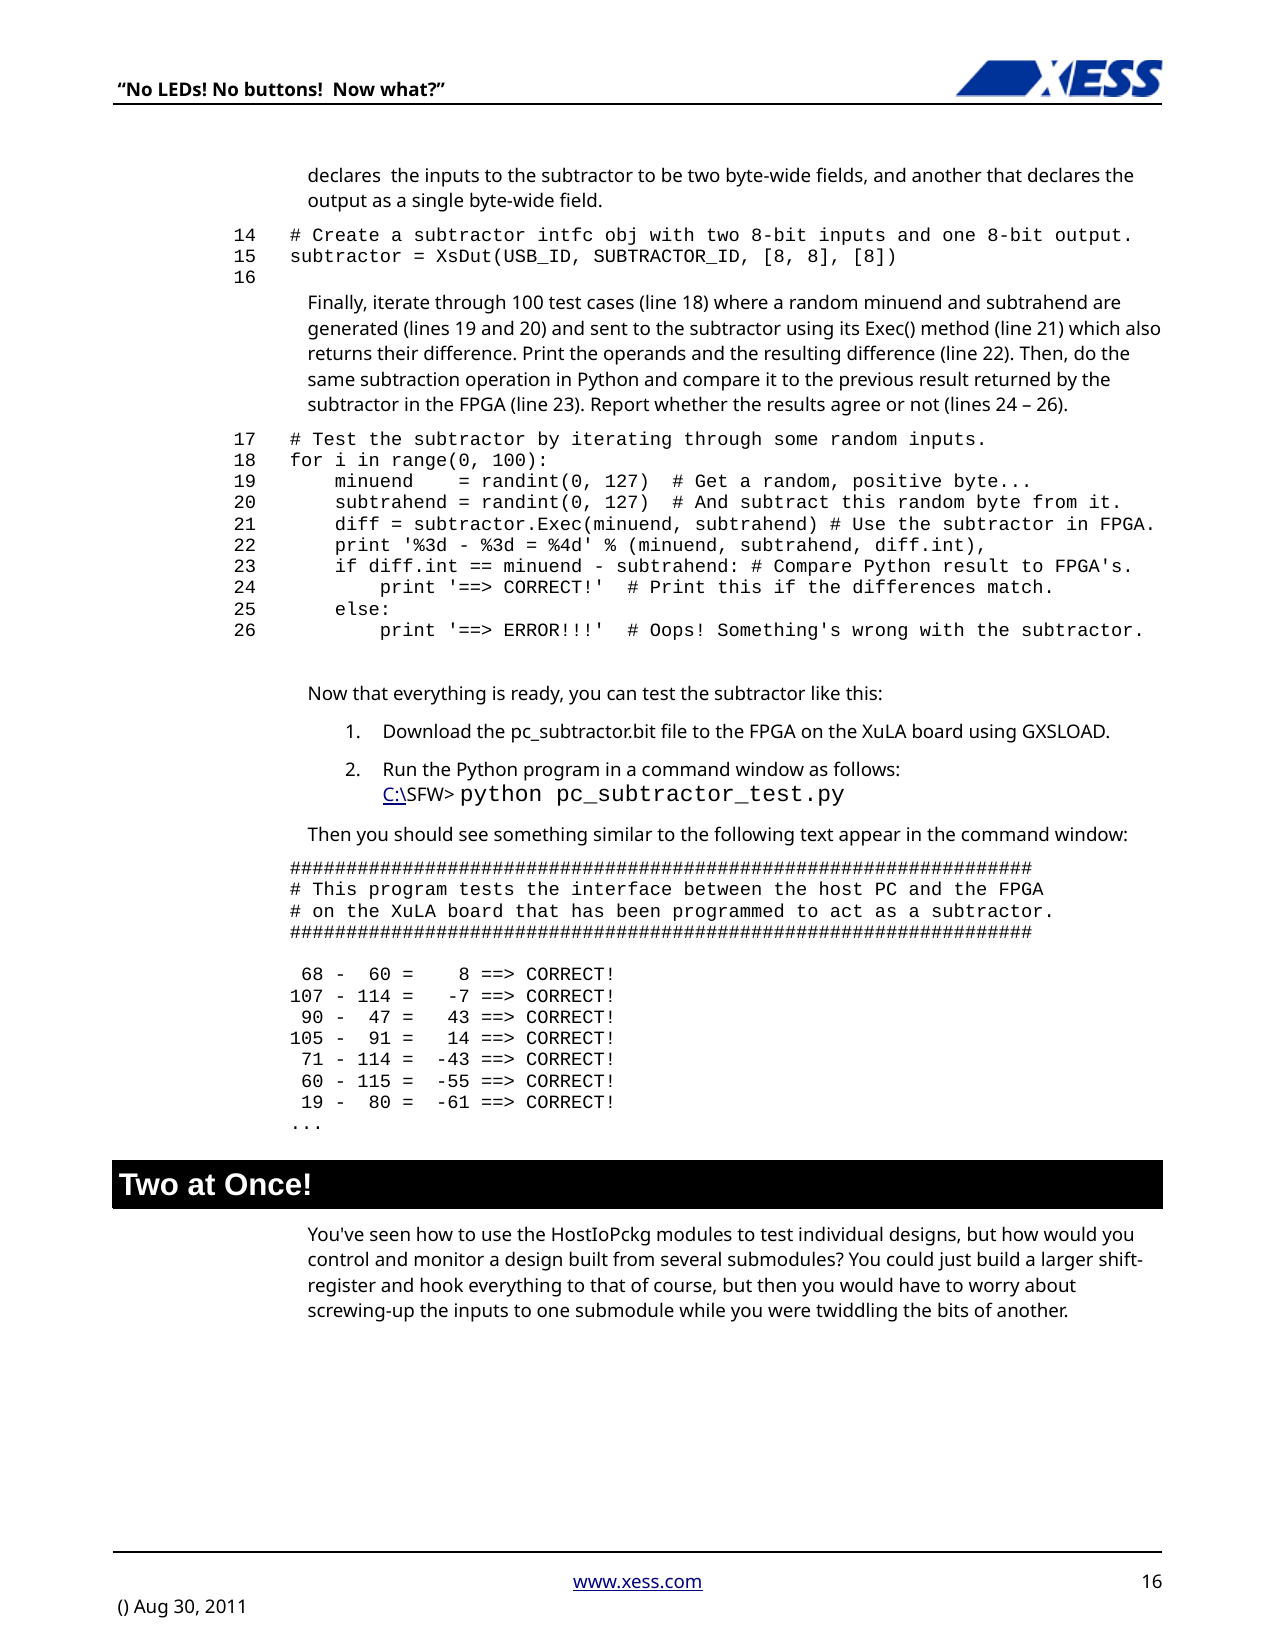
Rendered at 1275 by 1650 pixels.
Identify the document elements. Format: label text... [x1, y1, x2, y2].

list # Create a subtractor intfc obj with two 8-bit inputs and one 8-bit output. [289, 226, 1162, 247]
subtitle Two at Once! [114, 1161, 1162, 1208]
list Run the Python program in a command window as follows: C:\SFW> python pc_subtractor_test.py [345, 756, 1162, 808]
text ################################################################## [289, 923, 1162, 944]
list Download the pc_subtractor.bit file to the FPGA on the XuLA board using GXSLOAD. [345, 718, 1162, 743]
text declares the inputs to the subtractor to be two byte-wide fields, and another that declares the output as a single byte-wide field. [307, 162, 1162, 213]
text ... [289, 1114, 1162, 1135]
list subtrahend = randint(0, 127) # And subtract this random byte from it. [289, 493, 1162, 514]
text 107 - 114 = -7 ==> CORRECT! [289, 986, 1162, 1008]
list else: [289, 599, 1162, 621]
list print '==> CORRECT!' # Print this if the differences match. [289, 578, 1162, 599]
text 60 - 115 = -55 ==> CORRECT! [289, 1071, 1162, 1093]
text You've seen how to use the HostIoPckg modules to test individual designs, but how would you control and monitor a design built from several submodules? You could just build a larger shift-register and hook everything to that of course, but then you would have to worry about screwing-up the inputs to one submodule while you were twiddling the bits of another. [307, 1221, 1162, 1323]
text Then you should see something similar to the following text appear in the command window: [307, 821, 1162, 846]
list diff = subtractor.Exec(minuend, subtrahend) # Use the subtractor in FPGA. [289, 514, 1162, 536]
text Now that everything is ready, you can test the subtractor like this: [307, 680, 1162, 705]
text # This program tests the interface between the host PC and the FPGA [289, 880, 1162, 901]
text 19 - 80 = -61 ==> CORRECT! [289, 1093, 1162, 1114]
text 71 - 114 = -43 ==> CORRECT! [289, 1050, 1162, 1071]
list subtractor = XsDut(USB_ID, SUBTRACTOR_ID, [8, 8], [8]) [289, 247, 1162, 268]
text Finally, iterate through 100 test cases (line 18) where a random minuend and subtrahend are generated (lines 19 and 20) and sent to the subtractor using its Exec() method (line 21) which also returns their difference. Print the operands and the resulting difference (line 22). Then, do the same subtraction operation in Python and compare it to the previous result returned by the subtractor in the FPGA (line 23). Report whether the results agree or not (lines 24 – 26). [307, 289, 1162, 417]
list for i in range(0, 100): [289, 451, 1162, 472]
picture [955, 60, 1163, 97]
text ################################################################## [289, 859, 1162, 880]
text 105 - 91 = 14 ==> CORRECT! [289, 1029, 1162, 1050]
list print '%3d - %3d = %4d' % (minuend, subtrahend, diff.int), [289, 536, 1162, 557]
list print '==> ERROR!!!' # Oops! Something's wrong with the subtractor. [289, 621, 1162, 642]
list minuend = randint(0, 127) # Get a random, positive byte... [289, 472, 1162, 493]
text # on the XuLA board that has been programmed to act as a subtractor. [289, 901, 1162, 923]
text 90 - 47 = 43 ==> CORRECT! [289, 1008, 1162, 1029]
list if diff.int == minuend - subtrahend: # Compare Python result to FPGA's. [289, 557, 1162, 578]
list # Test the subtractor by iterating through some random inputs. [289, 429, 1162, 451]
text 68 - 60 = 8 ==> CORRECT! [289, 965, 1162, 986]
